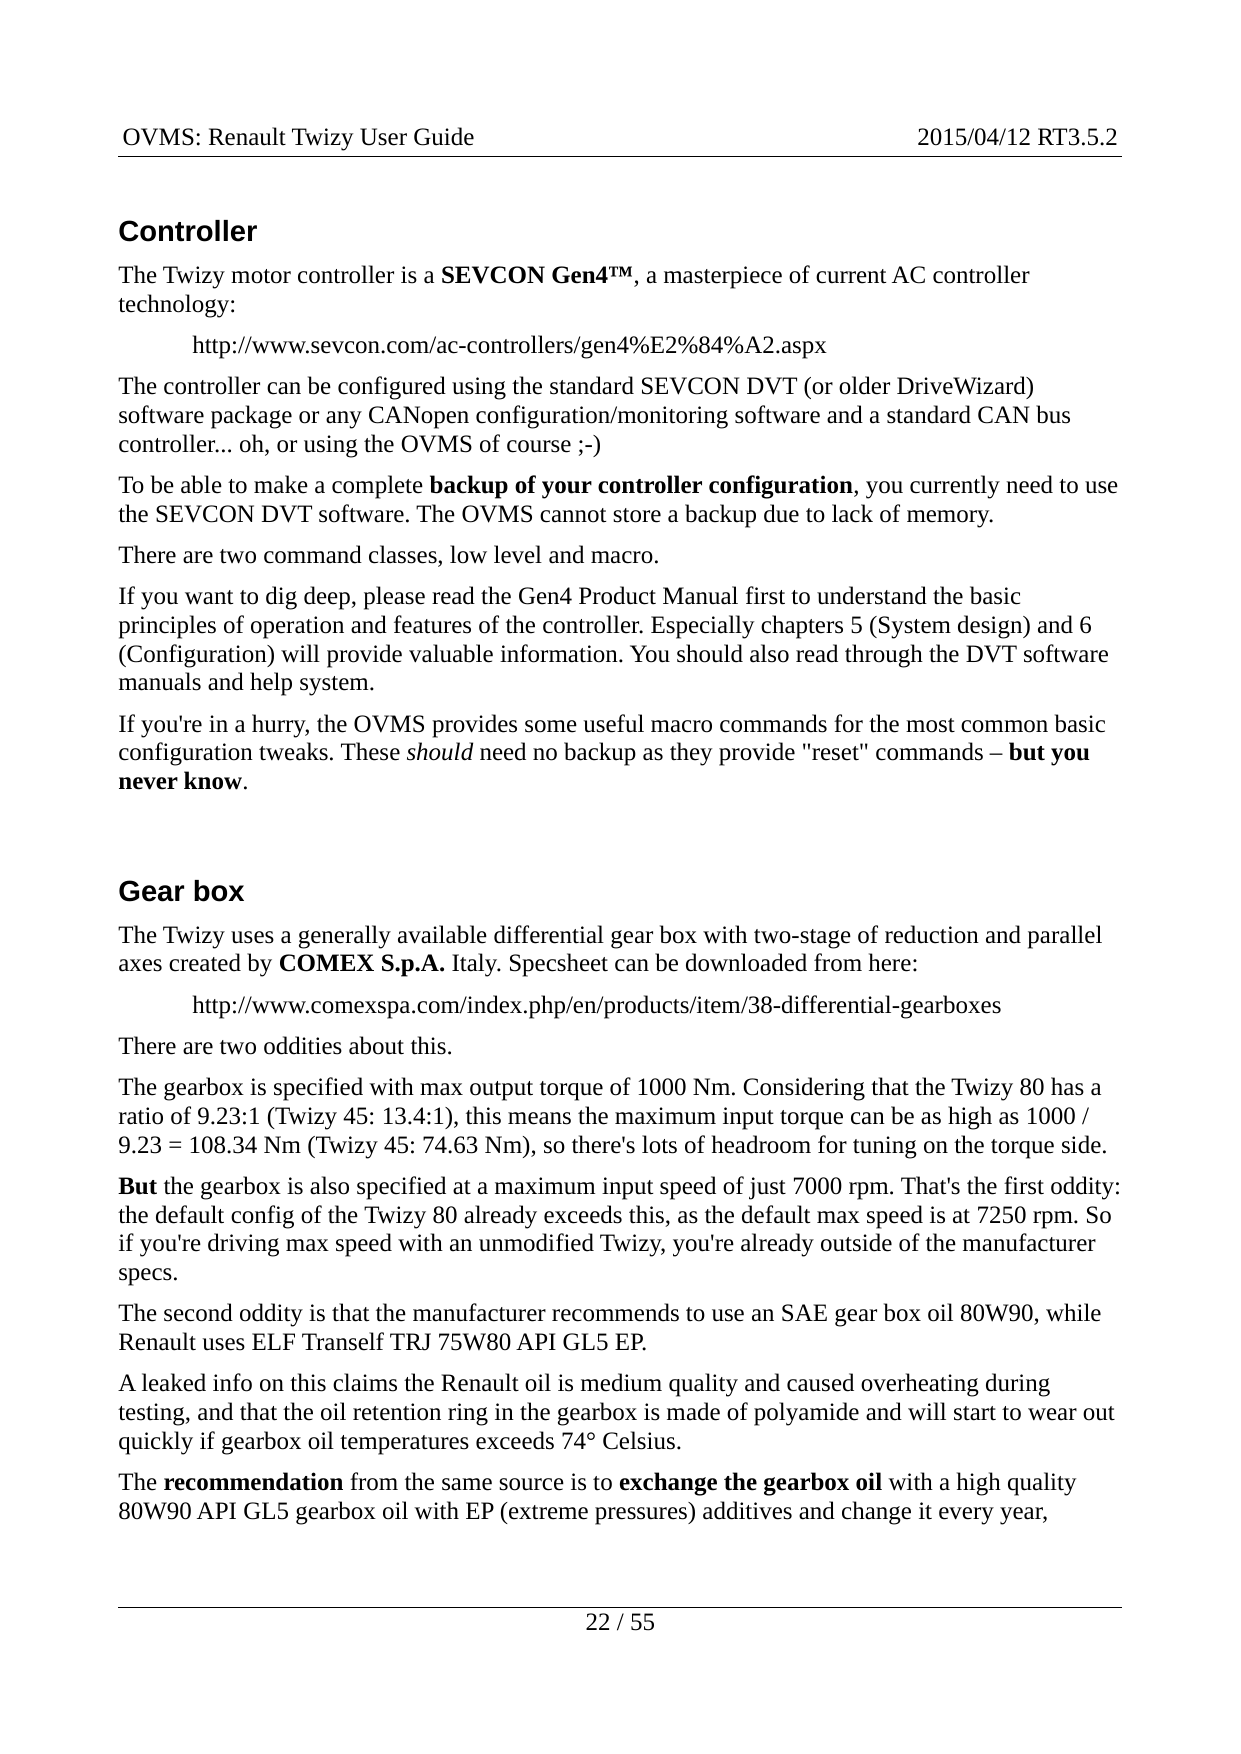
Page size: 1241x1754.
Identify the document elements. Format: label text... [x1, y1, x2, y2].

text http://www.sevcon.com/ac-controllers/gen4%E2%84%A2.aspx [118, 330, 1122, 359]
text The recommendation from the same source is to exchange the gearbox oil with a high quality 80W90 API GL5 gearbox oil with EP (extreme pressures) additives and change it every year, [118, 1467, 1122, 1525]
subtitle Gear box [118, 874, 1122, 907]
text But the gearbox is also specified at a maximum input speed of just 7000 rpm. That's the first oddity: the default config of the Twizy 80 already exceeds this, as the default max speed is at 7250 rpm. So if you're driving max speed with an unmodified Twizy, you're already outside of the manufacturer specs. [118, 1171, 1122, 1286]
text The Twizy uses a generally available differential gear box with two-stage of reduction and parallel axes created by COMEX S.p.A. Italy. Specsheet can be downloaded from here: [118, 920, 1122, 977]
text The second oddity is that the manufacturer recommends to use an SAE gear box oil 80W90, while Renault uses ELF Tranself TRJ 75W80 API GL5 EP. [118, 1298, 1122, 1356]
text The controller can be configured using the standard SEVCON DVT (or older DriveWizard) software package or any CANopen configuration/monitoring software and a standard CAN bus controller... oh, or using the OVMS of course ;-) [118, 371, 1122, 457]
text There are two oddities about this. [118, 1031, 1122, 1060]
text If you're in a hurry, the OVMS provides some useful macro commands for the most common basic configuration tweaks. These should need no backup as they provide "reset" commands – but you never know. [118, 709, 1122, 795]
text http://www.comexspa.com/index.php/en/products/item/38-differential-gearboxes [118, 990, 1122, 1018]
subtitle Controller [118, 214, 1122, 247]
text To be able to make a complete backup of your controller configuration, you currently need to use the SEVCON DVT software. The OVMS cannot store a backup due to lack of memory. [118, 470, 1122, 527]
text If you want to dig deep, please read the Gen4 Product Manual first to understand the basic principles of operation and features of the controller. Especially chapters 5 (System design) and 6 (Configuration) will provide valuable information. You should also read through the DVT software manuals and help system. [118, 581, 1122, 696]
text The Twizy motor controller is a SEVCON Gen4™, a masterpiece of current AC controller technology: [118, 260, 1122, 317]
text There are two command classes, low level and macro. [118, 540, 1122, 569]
text The gearbox is specified with max output torque of 1000 Nm. Considering that the Twizy 80 has a ratio of 9.23:1 (Twizy 45: 13.4:1), this means the maximum input torque can be as high as 1000 / 9.23 = 108.34 Nm (Twizy 45: 74.63 Nm), so there's lots of headroom for tuning on the torque side. [118, 1072, 1122, 1158]
text A leaked info on this claims the Renault oil is medium quality and caused overheating during testing, and that the oil retention ring in the gearbox is made of polyamide and will start to wear out quickly if gearbox oil temperatures exceeds 74° Celsius. [118, 1368, 1122, 1455]
